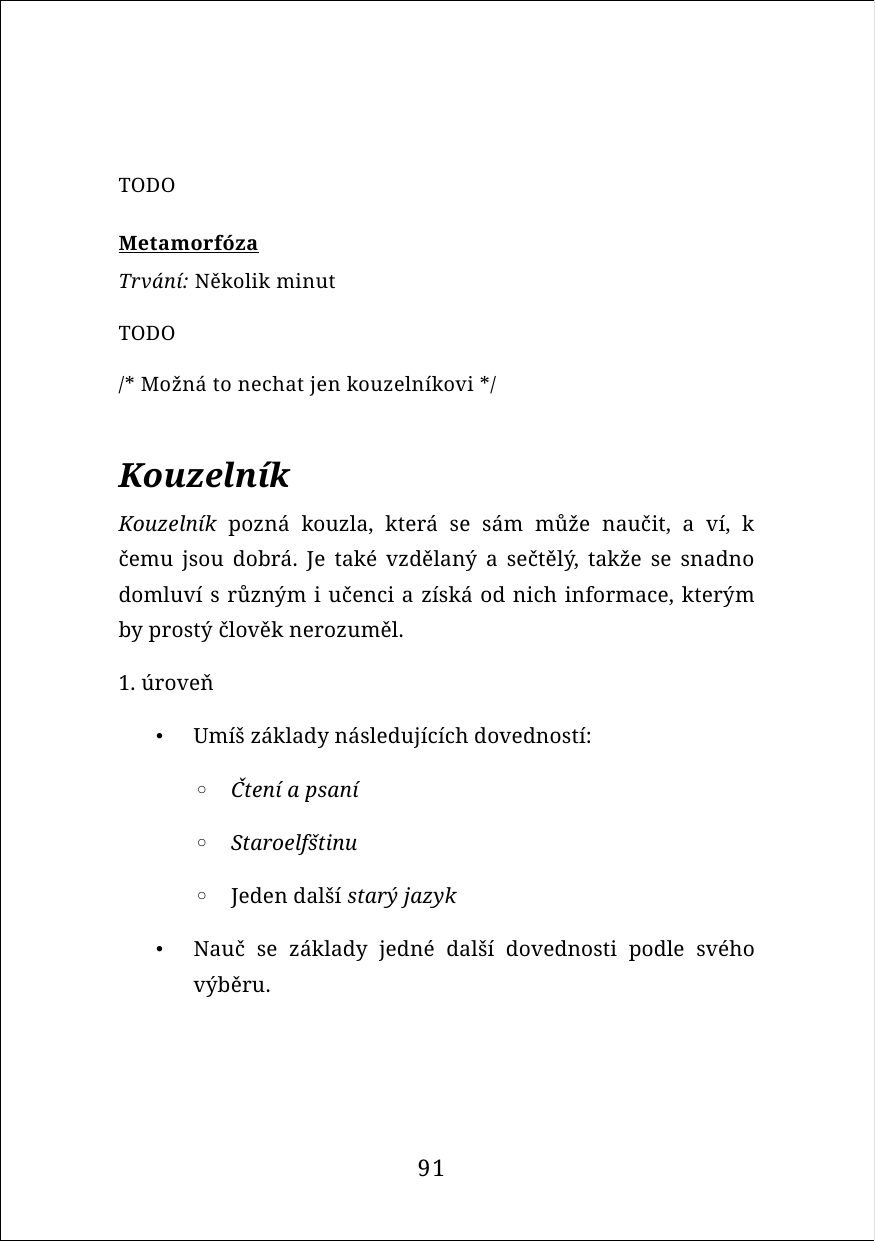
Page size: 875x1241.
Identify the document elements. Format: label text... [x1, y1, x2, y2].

subtitle Kouzelník [118, 451, 756, 497]
list Jeden další starý jazyk [193, 881, 756, 910]
text Kouzelník pozná kouzla, která se sám může naučit, a ví, k čemu jsou dobrá. Je také vzdělaný a sečtělý, takže se snadno domluví s různým i učenci a získá od nich informace, kterým by prostý člověk nerozuměl. [118, 509, 756, 644]
text /* Možná to nechat jen kouzelníkovi */ [118, 371, 756, 397]
text Trvání: Několik minut [118, 268, 756, 295]
text TODO [118, 319, 756, 346]
subtitle Metamorfóza [118, 229, 756, 256]
text 1. úroveň [118, 668, 756, 697]
list Umíš základy následujících dovedností: [156, 722, 756, 750]
list Staroelfštinu [193, 828, 756, 857]
list Nauč se základy jedné další dovednosti podle svého výběru. [156, 934, 756, 998]
list Čtení a psaní [193, 775, 756, 803]
text TODO [118, 172, 756, 199]
